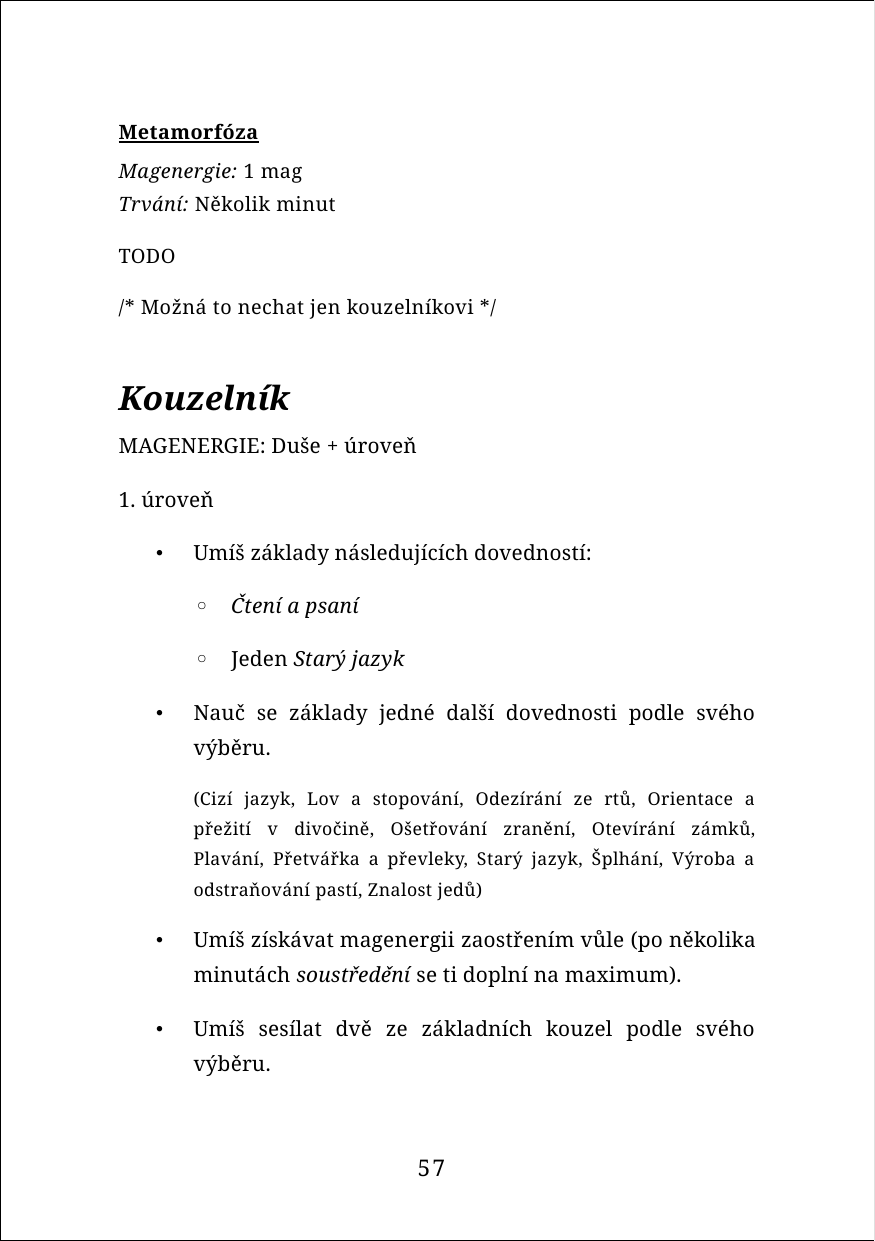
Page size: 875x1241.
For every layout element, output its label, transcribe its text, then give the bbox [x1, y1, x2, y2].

list (Cizí jazyk, Lov a stopování, Odezírání ze rtů, Orientace a přežití v divočině, Ošetřování zranění, Otevírání zámků, Plavání, Přetvářka a převleky, Starý jazyk, Šplhání, Výroba a odstraňování pastí, Znalost jedů) [156, 786, 756, 901]
text Magenergie: 1 mag Trvání: Několik minut [118, 157, 756, 218]
subtitle Kouzelník [118, 374, 756, 420]
text /* Možná to nechat jen kouzelníkovi */ [118, 293, 756, 320]
text 1. úroveň [118, 485, 756, 513]
list Čtení a psaní [193, 591, 756, 619]
text TODO [118, 242, 756, 269]
list Nauč se základy jedné další dovednosti podle svého výběru. [156, 698, 756, 762]
list Umíš sesílat dvě ze základních kouzel podle svého výběru. [156, 1014, 756, 1078]
list Jeden Starý jazyk [193, 644, 756, 673]
text MAGENERGIE: Duše + úroveň [118, 431, 756, 460]
list Umíš základy následujících dovedností: [156, 538, 756, 566]
subtitle Metamorfóza [118, 118, 756, 145]
list Umíš získávat magenergii zaostřením vůle (po několika minutách soustředění se ti doplní na maximum). [156, 925, 756, 989]
